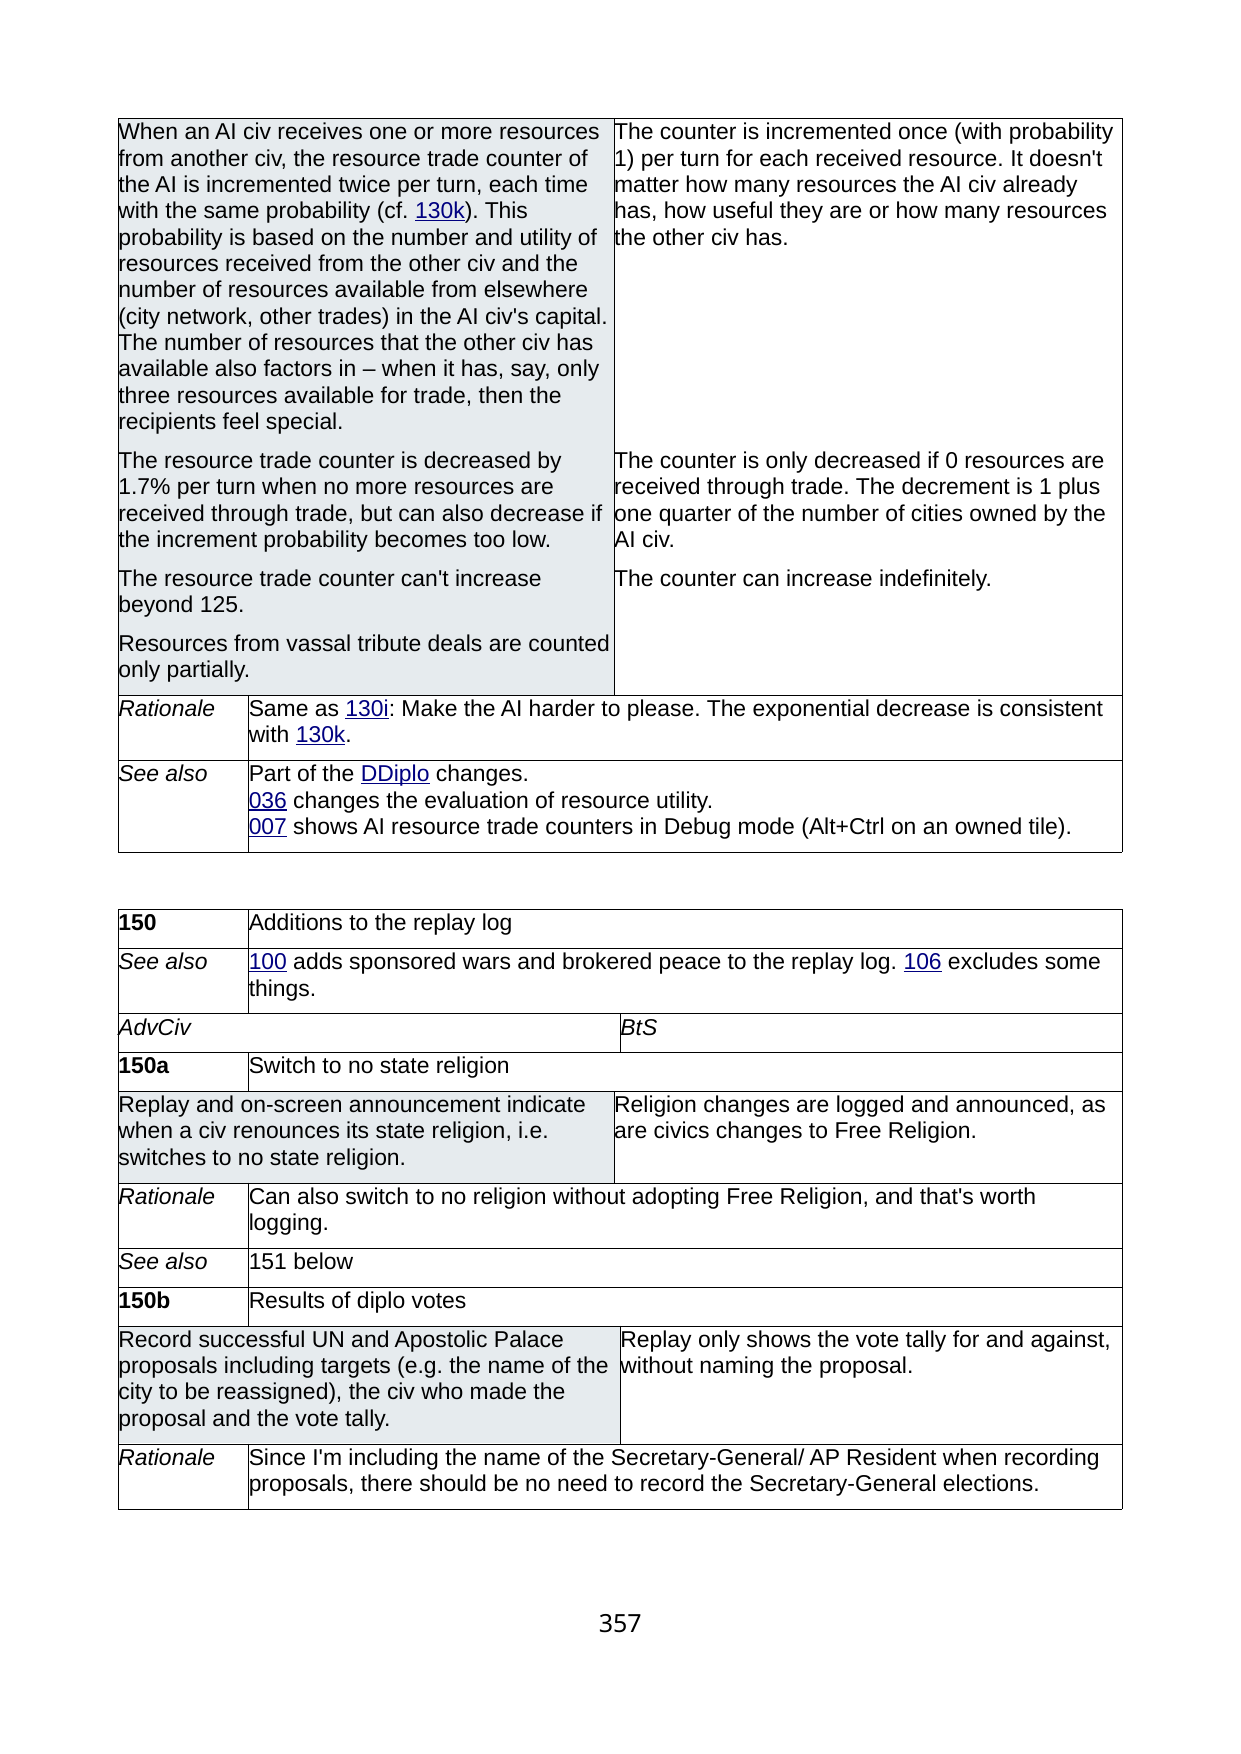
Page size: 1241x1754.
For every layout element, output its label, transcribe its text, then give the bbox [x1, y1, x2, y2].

table_cell Switch to no state religion [249, 1053, 1122, 1091]
table_cell AdvCiv [119, 1014, 620, 1052]
table_cell Replay only shows the vote tally for and against, without naming the proposal. [621, 1327, 1122, 1443]
table_cell Since I'm including the name of the Secretary-General/ AP Resident when recording proposals, there should be no need to record the Secretary-General elections. [249, 1445, 1122, 1509]
table_cell Rationale [119, 1445, 248, 1509]
table_cell 151 below [249, 1249, 1122, 1287]
table_cell Can also switch to no religion without adopting Free Religion, and that's worth logging. [249, 1184, 1122, 1248]
table_cell Replay and on-screen announcement indicate when a civ renounces its state religion, i.e. switches to no state religion. [119, 1092, 614, 1183]
table_cell 150b [119, 1288, 248, 1326]
table_cell 100 adds sponsored wars and brokered peace to the replay log. 106 excludes some things. [249, 949, 1122, 1013]
table_cell Same as 130i: Make the AI harder to please. The exponential decrease is consistent with 130k. [249, 696, 1122, 760]
table_cell See also [119, 761, 248, 852]
table_cell See also [119, 949, 248, 1013]
table_cell Rationale [119, 1184, 248, 1248]
table_header Additions to the replay log [249, 910, 1122, 948]
table_header 150 [119, 910, 248, 948]
table_cell BtS [621, 1014, 1122, 1052]
table_cell Part of the DDiplo changes. 036 changes the evaluation of resource utility. 007 shows AI resource trade counters in Debug mode (Alt+Ctrl on an owned tile). [249, 761, 1122, 852]
table_cell When an AI civ receives one or more resources from another civ, the resource trade counter of the AI is incremented twice per turn, each time with the same probability (cf. 130k). This probability is based on the number and utility of resources received from the other civ and the number of resources available from elsewhere (city network, other trades) in the AI civ's capital. The number of resources that the other civ has available also factors in – when it has, say, only three resources available for trade, then the recipients feel special. The resource trade counter is decreased by 1.7% per turn when no more resources are received through trade, but can also decrease if the increment probability becomes too low. The resource trade counter can't increase beyond 125. Resources from vassal tribute deals are counted only partially. [119, 119, 614, 695]
table_cell Record successful UN and Apostolic Palace proposals including targets (e.g. the name of the city to be reassigned), the civ who made the proposal and the vote tally. [119, 1327, 620, 1443]
table_cell Results of diplo votes [249, 1288, 1122, 1326]
table_cell 150a [119, 1053, 248, 1091]
table_cell Religion changes are logged and announced, as are civics changes to Free Religion. [615, 1092, 1122, 1183]
table_cell See also [119, 1249, 248, 1287]
table_cell The counter is incremented once (with probability 1) per turn for each received resource. It doesn't matter how many resources the AI civ already has, how useful they are or how many resources the other civ has. The counter is only decreased if 0 resources are received through trade. The decrement is 1 plus one quarter of the number of cities owned by the AI civ. The counter can increase indefinitely. [615, 119, 1122, 695]
table_cell Rationale [119, 696, 248, 760]
